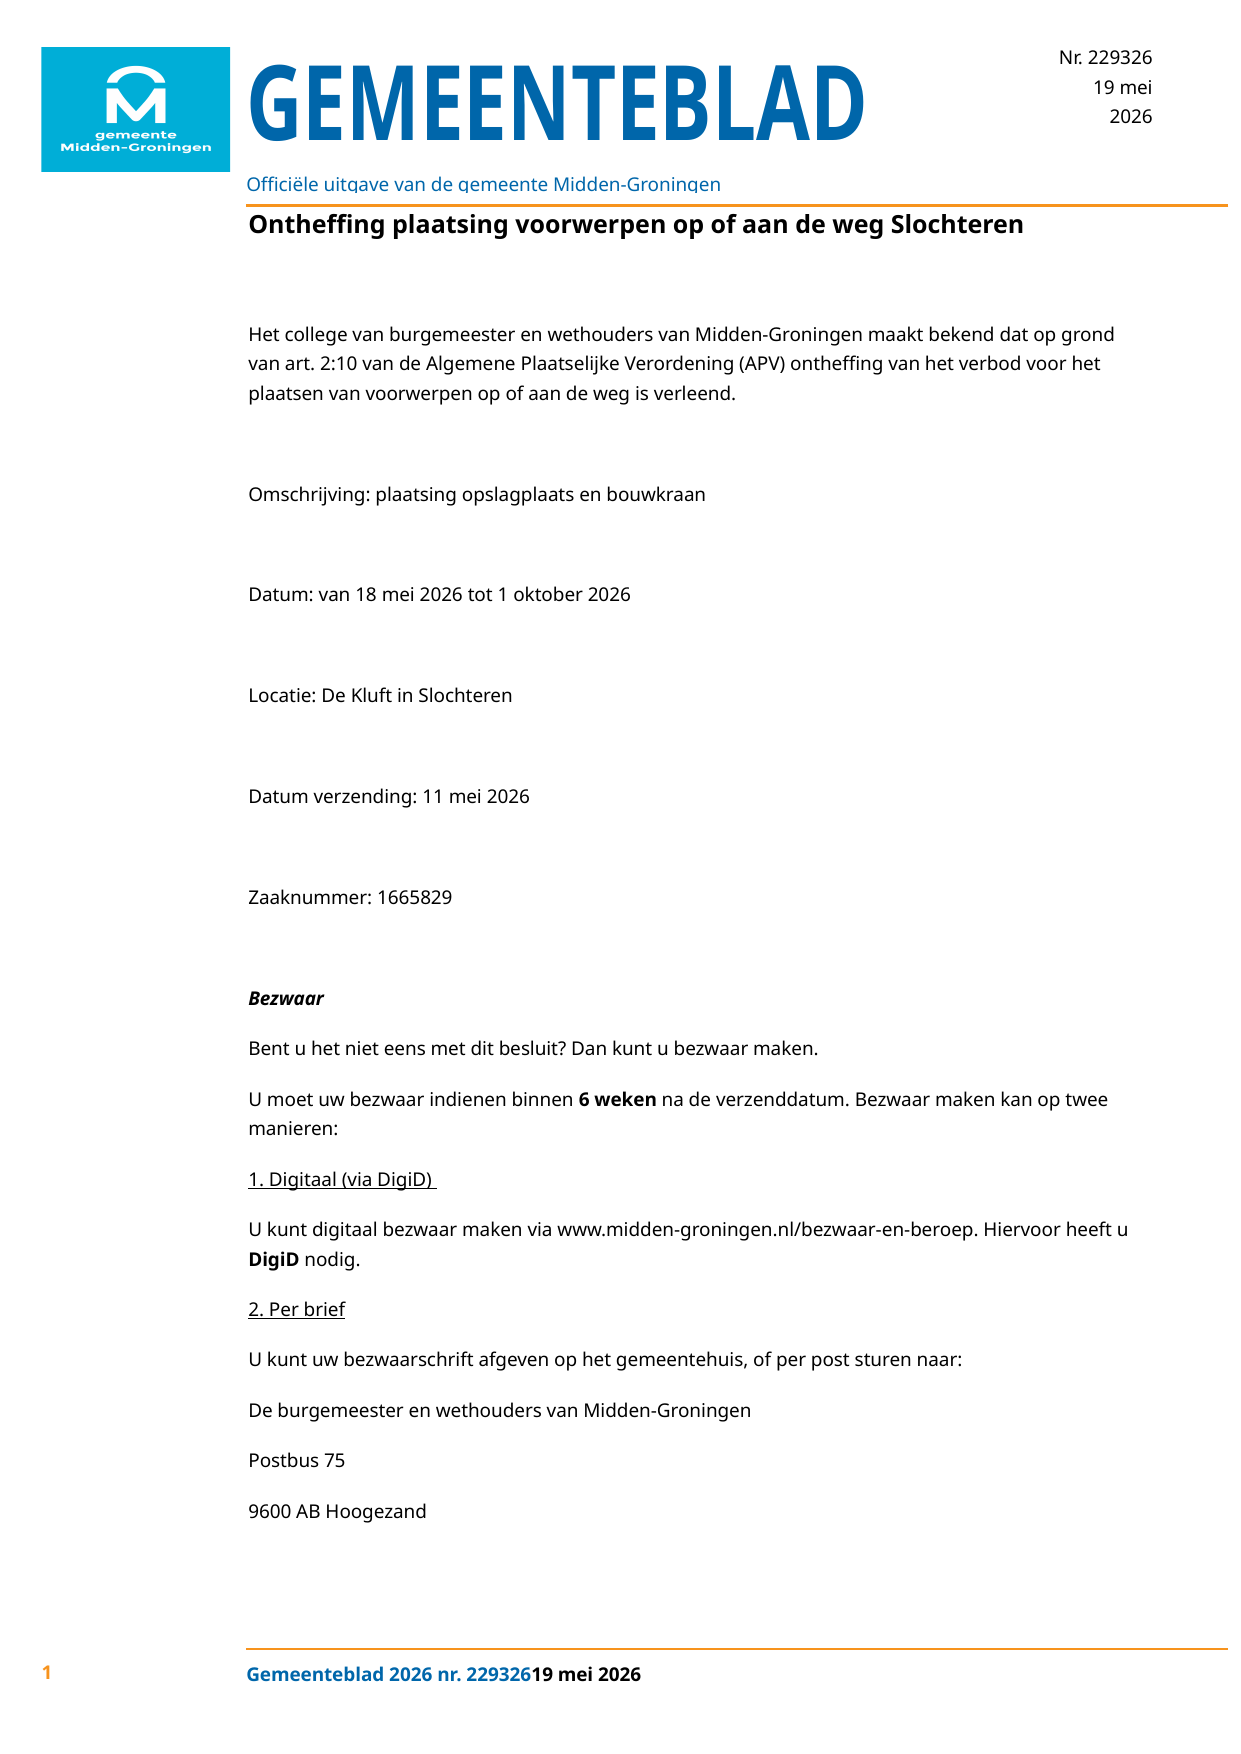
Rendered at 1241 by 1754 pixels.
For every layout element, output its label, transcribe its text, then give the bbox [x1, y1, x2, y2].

text 1. Digitaal (via DigiD) [248, 1166, 1152, 1191]
text Omschrijving: plaatsing opslagplaats en bouwkraan [248, 481, 1152, 506]
picture [107, 89, 165, 122]
text U kunt uw bezwaarschrift afgeven op het gemeentehuis, of per post sturen naar: [248, 1347, 1152, 1372]
text Datum: van 18 mei 2026 tot 1 oktober 2026 [248, 582, 1152, 607]
text De burgemeester en wethouders van Midden-Groningen [248, 1397, 1152, 1423]
text Het college van burgemeester en wethouders van Midden-Groningen maakt bekend dat op grond van art. 2:10 van de Algemene Plaatselijke Verordening (APV) ontheffing van het verbod voor het plaatsen van voorwerpen op of aan de weg is verleend. [248, 321, 1152, 406]
text 2. Per brief [248, 1296, 1152, 1322]
text Postbus 75 [248, 1447, 1152, 1473]
picture [184, 146, 190, 153]
text 9600 AB Hoogezand [248, 1498, 1152, 1523]
text Bent u het niet eens met dit besluit? Dan kunt u bezwaar maken. [248, 1035, 1152, 1061]
text U moet uw bezwaar indienen binnen 6 weken na de verzenddatum. Bezwaar maken kan op twee manieren: [248, 1086, 1152, 1141]
text Ontheffing plaatsing voorwerpen op of aan de weg Slochteren [248, 207, 1152, 241]
text Datum verzending: 11 mei 2026 [248, 783, 1152, 809]
text Zaaknummer: 1665829 [248, 884, 1152, 910]
text U kunt digitaal bezwaar maken via www.midden-groningen.nl/bezwaar-en-beroep. Hiervoor heeft u DigiD nodig. [248, 1216, 1152, 1271]
text Bezwaar [248, 985, 1152, 1011]
text Locatie: De Kluft in Slochteren [248, 682, 1152, 708]
picture [108, 66, 164, 82]
